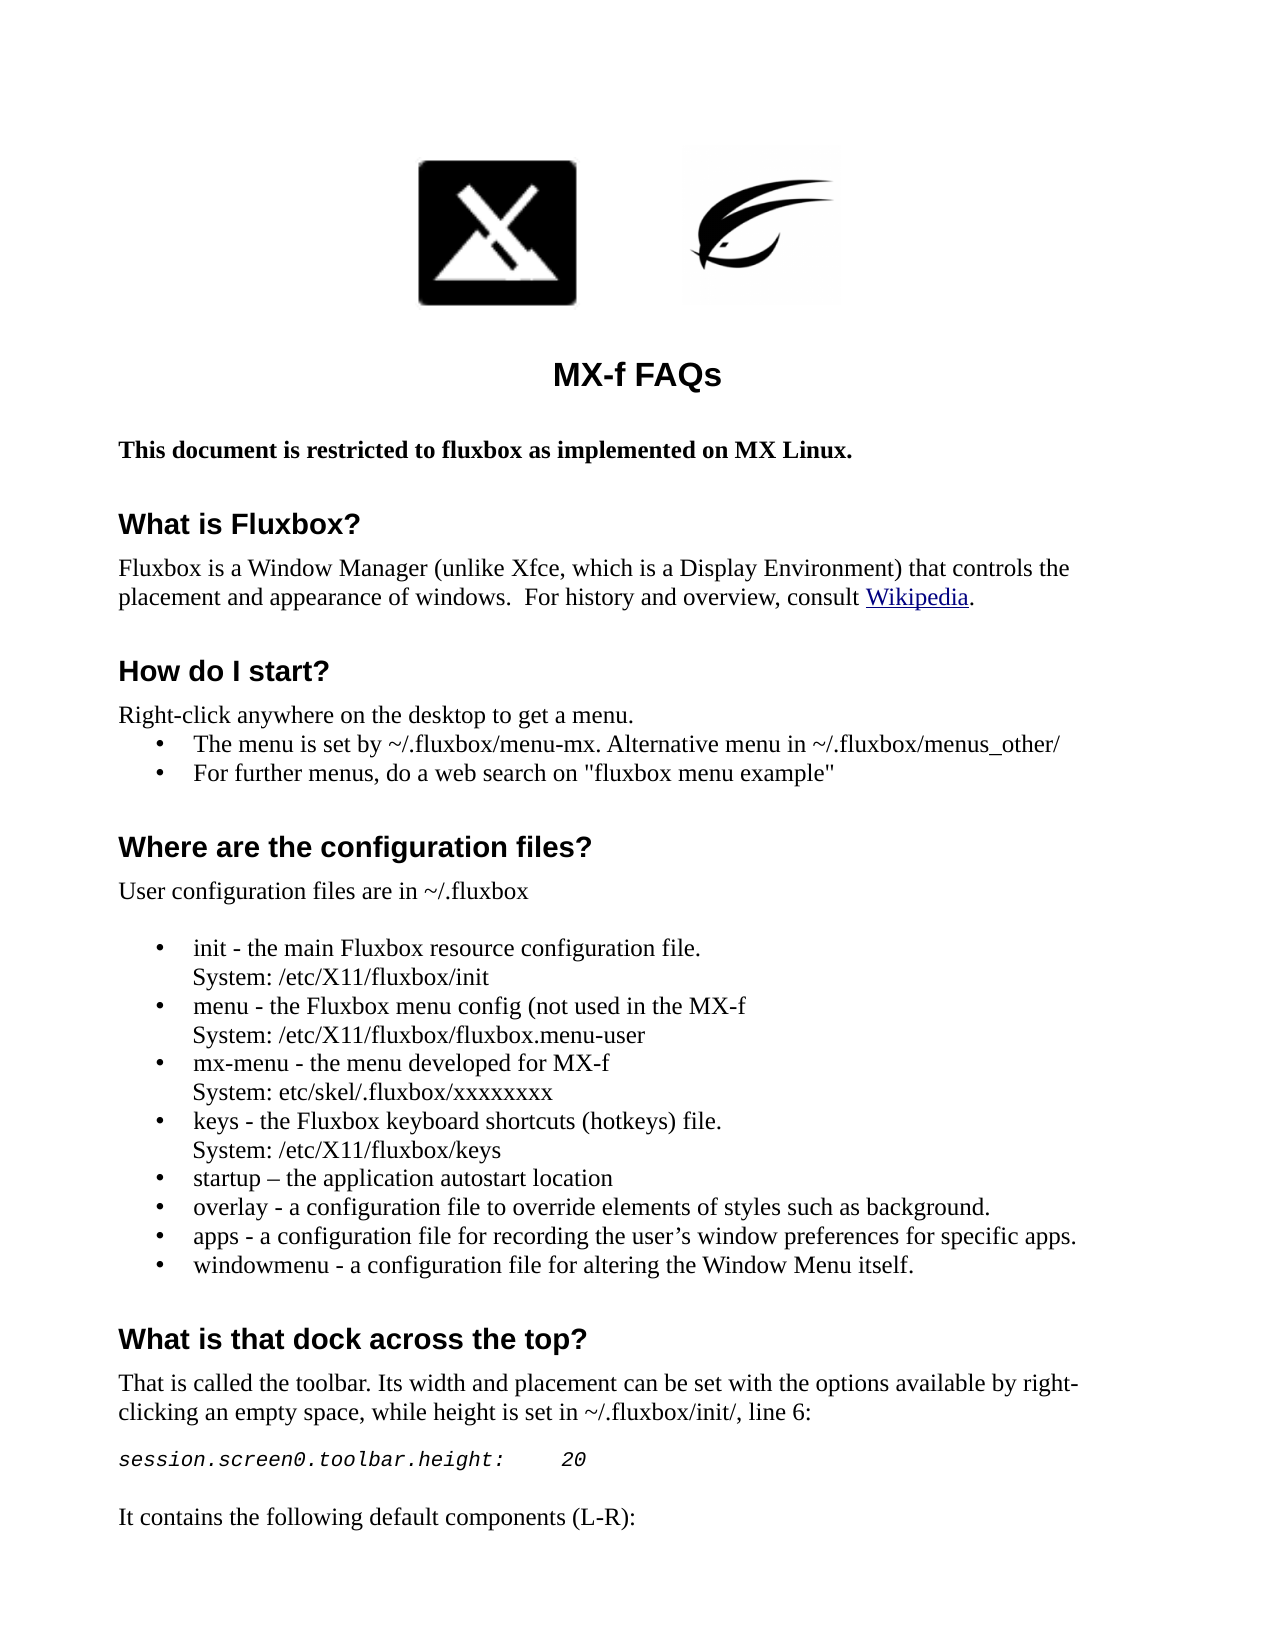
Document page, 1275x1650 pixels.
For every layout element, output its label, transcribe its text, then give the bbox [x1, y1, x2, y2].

list The menu is set by ~/.fluxbox/menu-mx. Alternative menu in ~/.fluxbox/menus_other/ [156, 729, 1157, 758]
text Right-click anywhere on the desktop to get a menu. [118, 700, 1157, 729]
subtitle What is Fluxbox? [118, 507, 1157, 541]
subtitle Where are the configuration files? [118, 830, 1157, 863]
list startup – the application autostart location [156, 1163, 1157, 1192]
list overlay - a configuration file to override elements of styles such as background. [156, 1192, 1157, 1221]
text Fluxbox is a Window Manager (unlike Xfce, which is a Display Environment) that controls the placement and appearance of windows. For history and overview, consult Wikipedia. [118, 553, 1157, 611]
subtitle How do I start? [118, 654, 1157, 688]
picture [415, 157, 581, 310]
picture [681, 145, 842, 305]
list windowmenu - a configuration file for altering the Window Menu itself. [156, 1250, 1157, 1278]
text System: /etc/X11/fluxbox/keys [118, 1135, 1157, 1163]
text System: etc/skel/.fluxbox/xxxxxxxx [118, 1077, 1157, 1106]
text That is called the toolbar. Its width and placement can be set with the options available by right-clicking an empty space, while height is set in ~/.fluxbox/init/, line 6: [118, 1368, 1157, 1426]
text System: /etc/X11/fluxbox/init [118, 962, 1157, 991]
subtitle What is that dock across the top? [118, 1322, 1157, 1356]
list mx-menu - the menu developed for MX-f [156, 1048, 1157, 1077]
text User configuration files are in ~/.fluxbox [118, 876, 1157, 905]
text System: /etc/X11/fluxbox/fluxbox.menu-user [118, 1020, 1157, 1048]
list apps - a configuration file for recording the user’s window preferences for specific apps. [156, 1221, 1157, 1250]
subtitle MX-f FAQs [118, 355, 1157, 393]
text It contains the following default components (L-R): [118, 1502, 1157, 1530]
text session.screen0.toolbar.height: 20 [118, 1449, 1157, 1473]
text This document is restricted to fluxbox as implemented on MX Linux. [118, 435, 1157, 463]
list init - the main Fluxbox resource configuration file. [156, 933, 1157, 962]
list For further menus, do a web search on "fluxbox menu example" [156, 758, 1157, 786]
list menu - the Fluxbox menu config (not used in the MX-f [156, 991, 1157, 1020]
list keys - the Fluxbox keyboard shortcuts (hotkeys) file. [156, 1106, 1157, 1135]
